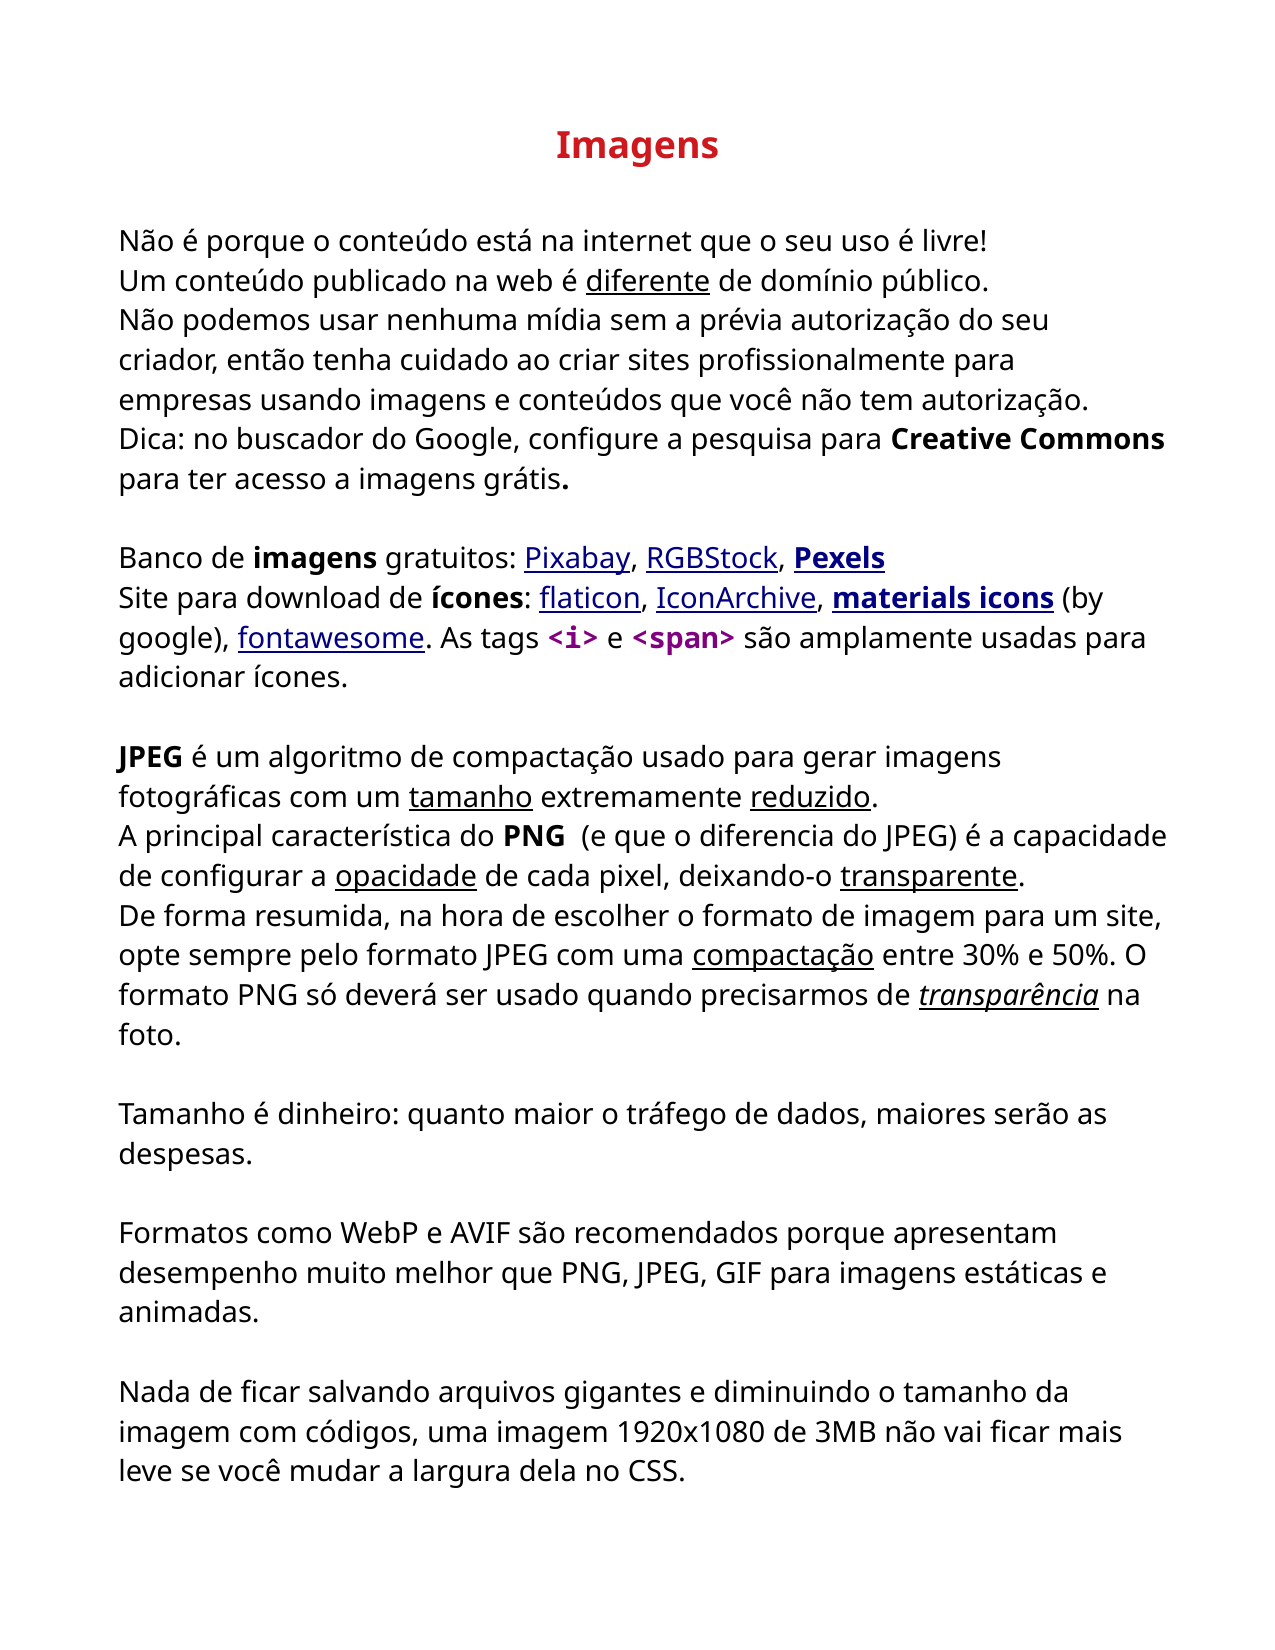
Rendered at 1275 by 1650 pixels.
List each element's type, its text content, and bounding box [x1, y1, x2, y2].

text Nada de ficar salvando arquivos gigantes e diminuindo o tamanho da imagem com códigos, uma imagem 1920x1080 de 3MB não vai ficar mais leve se você mudar a largura dela no CSS. [118, 1371, 1157, 1490]
text Banco de imagens gratuitos: Pixabay, RGBStock, Pexels [118, 538, 1198, 577]
text Tamanho é dinheiro: quanto maior o tráfego de dados, maiores serão as despesas. [118, 1093, 1198, 1173]
text De forma resumida, na hora de escolher o formato de imagem para um site, opte sempre pelo formato JPEG com uma compactação entre 30% e 50%. O formato PNG só deverá ser usado quando precisarmos de transparência na foto. [118, 895, 1198, 1054]
subtitle Imagens [118, 118, 1157, 169]
text JPEG é um algoritmo de compactação usado para gerar imagens fotográficas com um tamanho extremamente reduzido. [118, 736, 1157, 816]
text Dica: no buscador do Google, configure a pesquisa para Creative Commons para ter acesso a imagens grátis. [118, 419, 1198, 498]
text A principal característica do PNG (e que o diferencia do JPEG) é a capacidade de configurar a opacidade de cada pixel, deixando-o transparente. [118, 816, 1198, 895]
text Site para download de ícones: flaticon, IconArchive, materials icons (by google), fontawesome. As tags <i> e <span> são amplamente usadas para adicionar ícones. [118, 577, 1198, 696]
text Não podemos usar nenhuma mídia sem a prévia autorização do seu criador, então tenha cuidado ao criar sites profissionalmente para empresas usando imagens e conteúdos que você não tem autorização. [118, 299, 1157, 419]
text Não é porque o conteúdo está na internet que o seu uso é livre! [118, 220, 1198, 260]
text Um conteúdo publicado na web é diferente de domínio público. [118, 260, 1198, 299]
text Formatos como WebP e AVIF são recomendados porque apresentam desempenho muito melhor que PNG, JPEG, GIF para imagens estáticas e animadas. [118, 1212, 1198, 1331]
